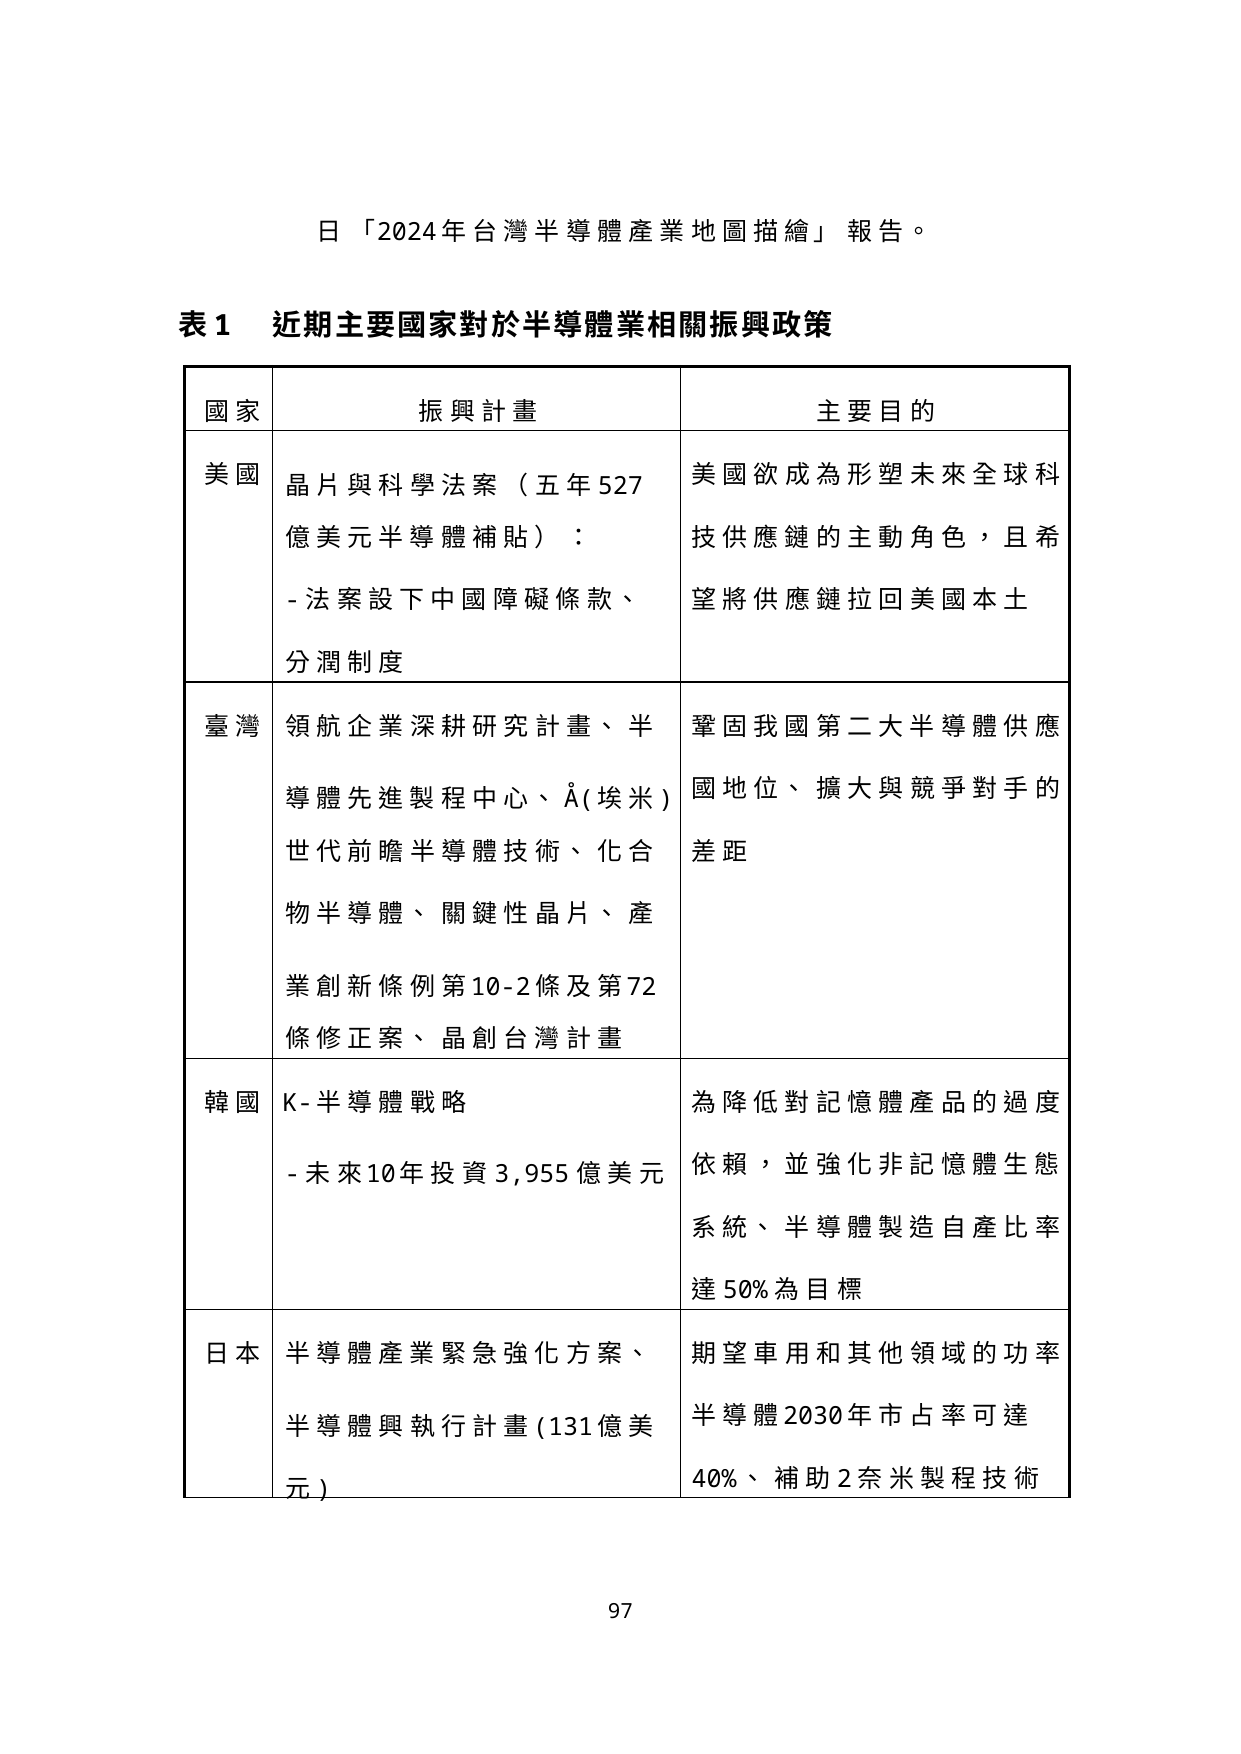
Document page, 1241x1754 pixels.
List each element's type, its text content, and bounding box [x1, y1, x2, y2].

table_cell K-半導體戰略 -未來10年投資3,955億美元 [273, 1059, 680, 1308]
table_cell 為降低對記憶體產品的過度依賴，並強化非記憶體生態系統、半導體製造自產比率達50%為目標 [681, 1059, 1068, 1308]
table_cell 半導體產業緊急強化方案、半導體興執行計畫(131億美元) [273, 1310, 680, 1497]
text 表1 近期主要國家對於半導體業相關振興政策 [177, 240, 1063, 365]
table_cell 美國欲成為形塑未來全球科技供應鏈的主動角色，且希望將供應鏈拉回美國本土 [681, 431, 1068, 681]
table_cell 晶片與科學法案（五年527億美元半導體補貼）： -法案設下中國障礙條款、分潤制度 [273, 431, 680, 681]
table_header 主要目的 [681, 368, 1068, 430]
table_header 國家 [186, 368, 272, 430]
table_cell 日本 [186, 1310, 272, 1497]
table_cell 臺灣 [186, 683, 272, 1057]
text 日「2024年台灣半導體產業地圖描繪」報告。 [177, 177, 1063, 240]
table_cell 韓國 [186, 1059, 272, 1308]
table_cell 期望車用和其他領域的功率半導體2030年市占率可達40%、補助2奈米製程技術 [681, 1310, 1068, 1497]
table_cell 領航企業深耕研究計畫、半導體先進製程中心、Å(埃米)世代前瞻半導體技術、化合物半導體、關鍵性晶片、產業創新條例第10-2條及第72條修正案、晶創台灣計畫 [273, 683, 680, 1057]
table_header 振興計畫 [273, 368, 680, 430]
table_cell 美國 [186, 431, 272, 681]
table_cell 鞏固我國第二大半導體供應國地位、擴大與競爭對手的差距 [681, 683, 1068, 1057]
